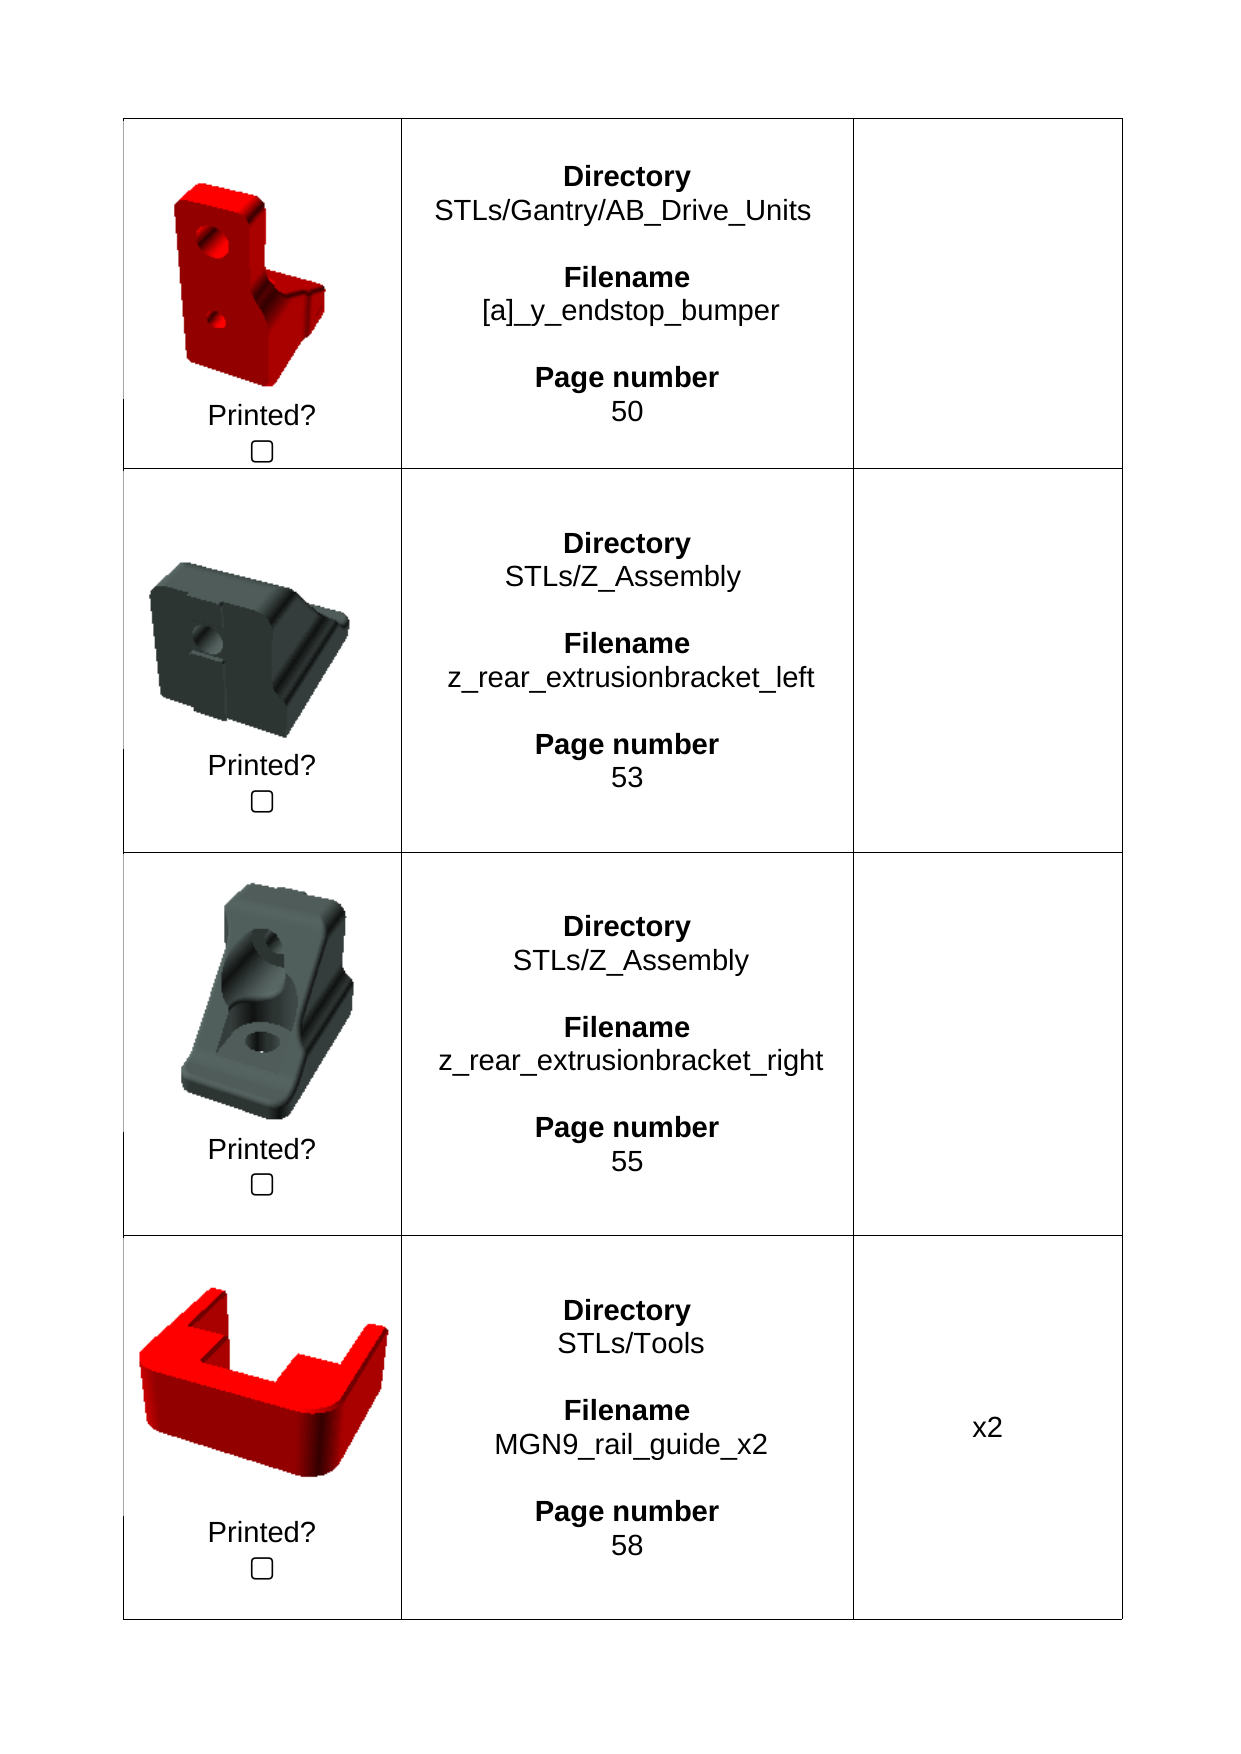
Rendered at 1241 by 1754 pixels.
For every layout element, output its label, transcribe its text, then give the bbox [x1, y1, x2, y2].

table_cell [854, 853, 1122, 1235]
picture [123, 1238, 401, 1516]
table_cell Printed? ▢ [124, 399, 401, 468]
table_cell Directory STLs/Z_Assembly Filename z_rear_extrusionbracket_left Page number 53 [402, 469, 853, 852]
table_cell Directory STLs/Tools Filename MGN9_rail_guide_x2 Page number 58 [402, 1236, 853, 1619]
table_cell [854, 469, 1122, 852]
table_cell Directory STLs/Z_Assembly Filename z_rear_extrusionbracket_right Page number 55 [402, 853, 853, 1235]
picture [123, 854, 401, 1132]
table_cell Printed? ▢ [124, 1516, 401, 1619]
table_cell Printed? ▢ [124, 749, 401, 852]
picture [123, 121, 401, 399]
table_cell Directory STLs/Gantry/AB_Drive_Units Filename [a]_y_endstop_bumper Page number 50 [402, 119, 853, 468]
table_cell Printed? ▢ [124, 1132, 401, 1235]
table_cell [854, 119, 1122, 468]
table_cell x2 [854, 1236, 1122, 1619]
picture [123, 471, 401, 749]
